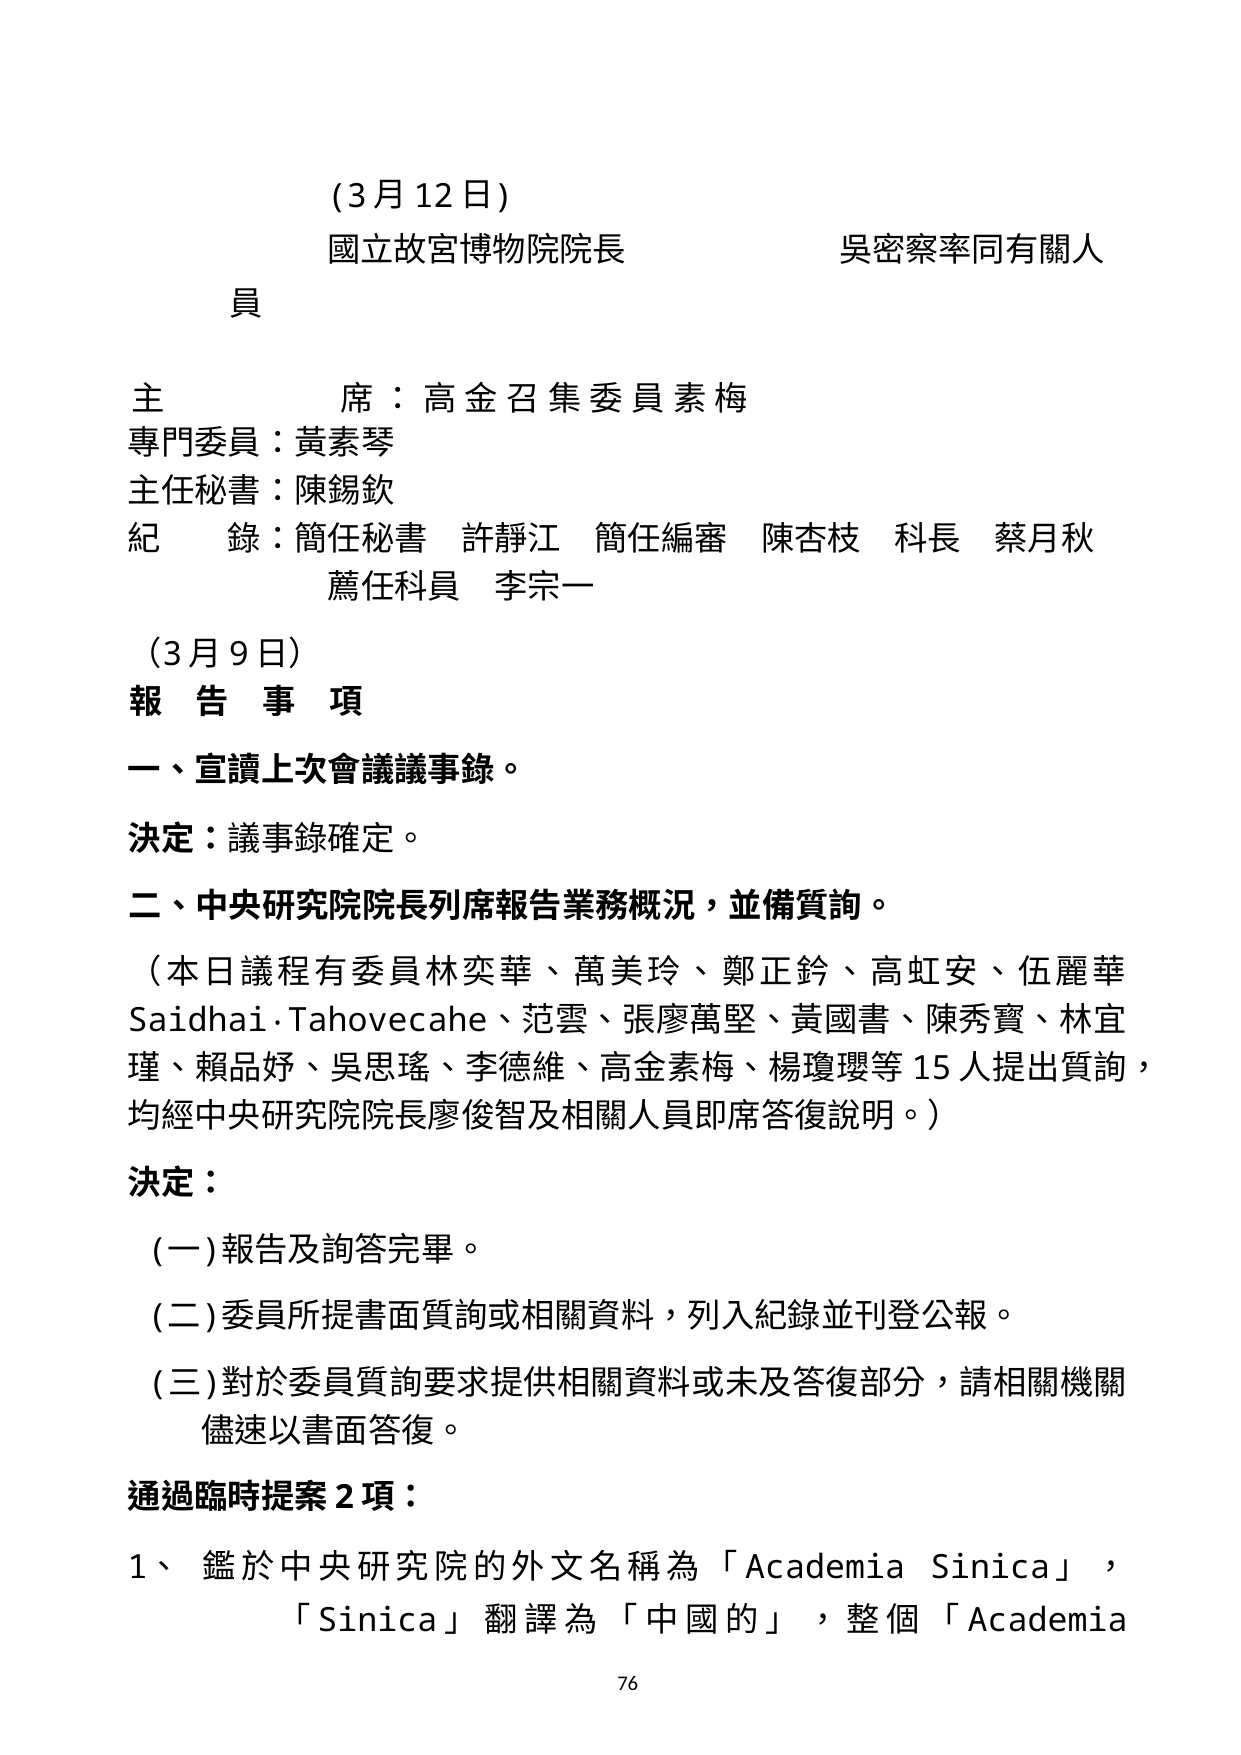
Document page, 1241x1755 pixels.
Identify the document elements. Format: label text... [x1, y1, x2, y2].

list 鑑於中央研究院的外文名稱為「Academia Sinica」，「Sinica」翻譯為「中國的」，整個「Academia [127, 1537, 1127, 1641]
text 決定：議事錄確定。 [127, 810, 1127, 860]
text 決定： [127, 1156, 1127, 1204]
text 專門委員：黃素琴 [127, 416, 1125, 464]
text 報 告 事 項 [129, 675, 1127, 723]
text (二)委員所提書面質詢或相關資料，列入紀錄並刊登公報。 [127, 1289, 1127, 1337]
text (三)對於委員質詢要求提供相關資料或未及答復部分，請相關機關儘速以書面答復。 [127, 1356, 1127, 1452]
text 主 席：高金召集委員素梅 [127, 354, 1124, 416]
text （本日議程有委員林奕華、萬美玲、鄭正鈐、高虹安、伍麗華Saidhai‧Tahovecahe、范雲、張廖萬堅、黃國書、陳秀寳、林宜瑾、賴品妤、吳思瑤、李德維、高金素梅、楊瓊瓔等15人提出質詢，均經中央研究院院長廖俊智及相關人員即席答復說明。） [127, 946, 1127, 1137]
text 一、宣讀上次會議議事錄。 [127, 741, 1127, 791]
text (一)報告及詢答完畢。 [127, 1223, 1127, 1271]
text (3月12日) [129, 166, 1127, 221]
text 紀 錄：簡任秘書 許靜江 簡任編審 陳杏枝 科長 蔡月秋 [127, 512, 1125, 560]
text （3月9日） [129, 627, 1127, 675]
text 薦任科員 李宗一 [127, 560, 1125, 608]
text 二、中央研究院院長列席報告業務概況，並備質詢。 [129, 879, 1127, 927]
text 國立故宮博物院院長 吳密察率同有關人員 [129, 221, 1127, 329]
text 通過臨時提案2項： [127, 1471, 1127, 1518]
text 主任秘書：陳錫欽 [127, 464, 1125, 512]
